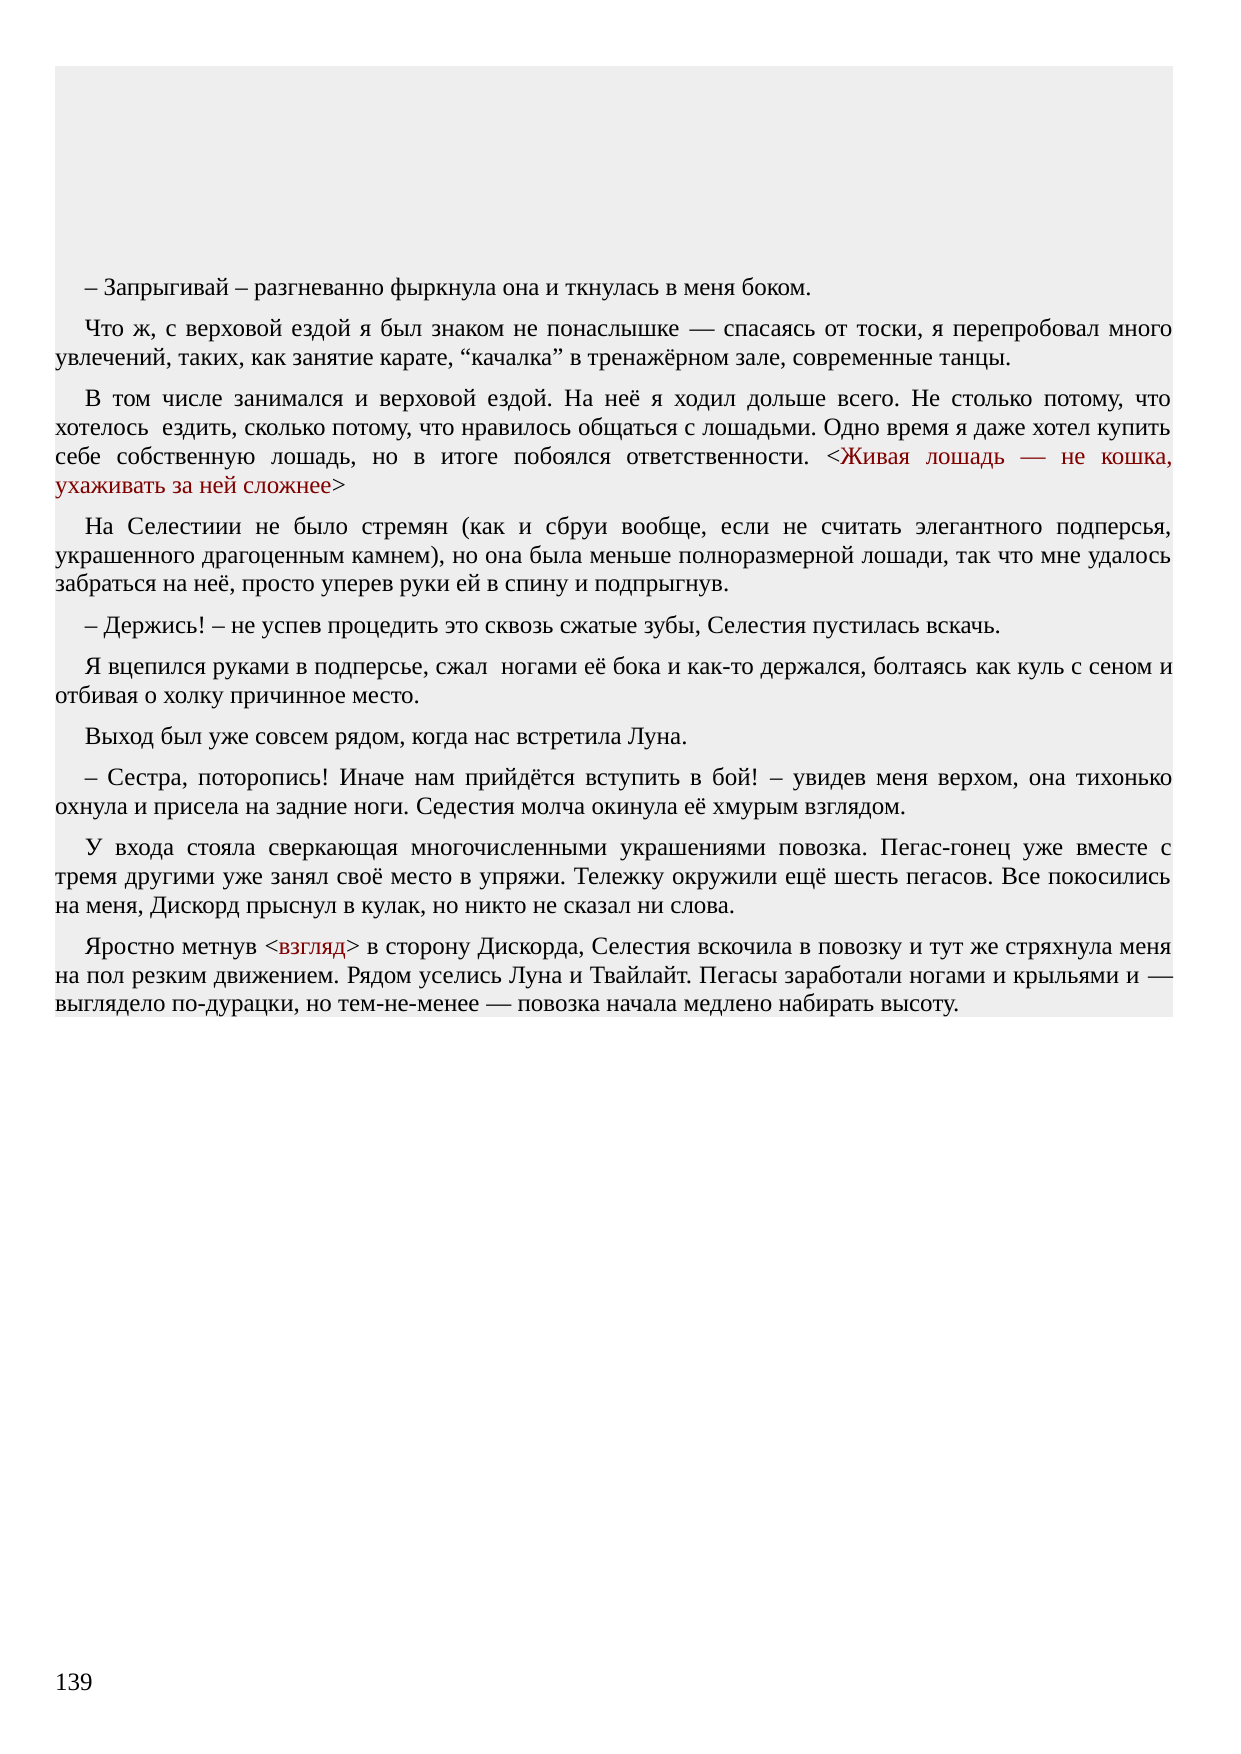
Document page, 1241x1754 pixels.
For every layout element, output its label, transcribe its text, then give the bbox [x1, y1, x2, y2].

text У входа стояла сверкающая многочисленными украшениями повозка. Пегас-гонец уже вместе с тремя другими уже занял своё место в упряжи. Тележку окружили ещё шесть пегасов. Все покосились на меня, Дискорд прыснул в кулак, но никто не сказал ни слова. [55, 832, 1173, 918]
text – Держись! – не успев процедить это сквозь сжатые зубы, Селестия пустилась вскачь. [55, 610, 1173, 638]
text – Запрыгивай – разгневанно фыркнула она и ткнулась в меня боком. [55, 272, 1173, 301]
text Я вцепился руками в подперсье, сжал ногами её бока и как-то держался, болтаясь как куль с сеном и отбивая о холку причинное место. [55, 651, 1173, 708]
text Выход был уже совсем рядом, когда нас встретила Луна. [55, 721, 1173, 750]
text – Сестра, поторопись! Иначе нам прийдётся вступить в бой! – увидев меня верхом, она тихонько охнула и присела на задние ноги. Седестия молча окинула её хмурым взглядом. [55, 762, 1173, 820]
text Яростно метнув <взгляд> в сторону Дискорда, Селестия вскочила в повозку и тут же стряхнула меня на пол резким движением. Рядом уселись Луна и Твайлайт. Пегасы заработали ногами и крыльями и — выглядело по-дурацки, но тем-не-менее — повозка начала медлено набирать высоту. [55, 931, 1173, 1017]
text В том числе занимался и верховой ездой. На неё я ходил дольше всего. Не столько потому, что хотелось ездить, сколько потому, что нравилось общаться с лошадьми. Одно время я даже хотел купить себе собственную лошадь, но в итоге побоялся ответственности. <Живая лошадь — не кошка, ухаживать за ней сложнее> [55, 383, 1173, 498]
text Что ж, с верховой ездой я был знаком не понаслышке — спасаясь от тоски, я перепробовал много увлечений, таких, как занятие карате, “качалка” в тренажёрном зале, современные танцы. [55, 313, 1173, 371]
text На Селестиии не было стремян (как и сбруи вообще, если не считать элегантного подперсья, украшенного драгоценным камнем), но она была меньше полноразмерной лошади, так что мне удалось забраться на неё, просто уперев руки ей в спину и подпрыгнув. [55, 511, 1173, 597]
